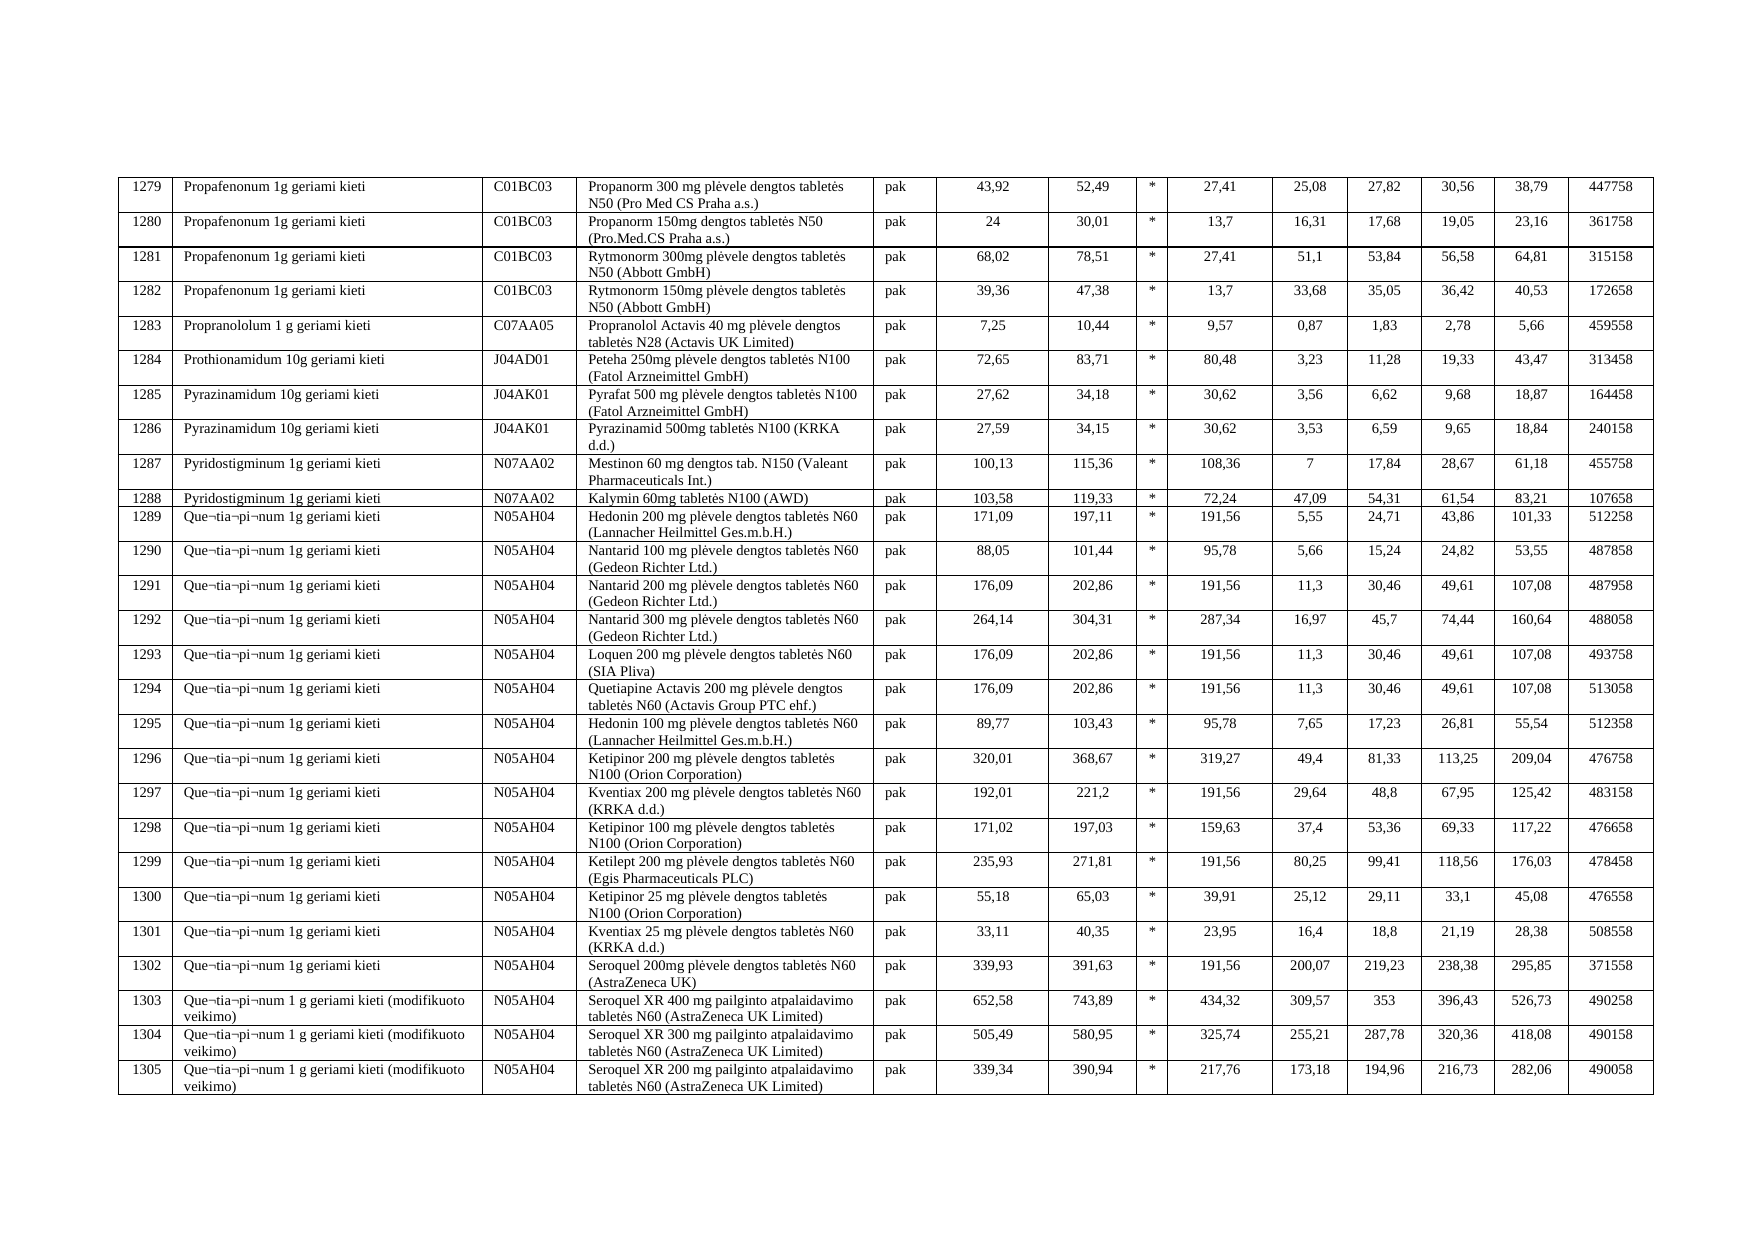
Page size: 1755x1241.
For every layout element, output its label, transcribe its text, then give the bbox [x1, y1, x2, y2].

table_cell 487858 [1569, 542, 1653, 575]
table_cell 56,58 [1422, 248, 1494, 281]
table_cell 21,19 [1422, 922, 1494, 956]
table_cell 33,1 [1422, 888, 1494, 921]
table_cell 115,36 [1049, 455, 1136, 488]
table_cell 164458 [1569, 386, 1653, 419]
table_cell N05AH04 [483, 749, 576, 783]
table_cell 53,84 [1348, 248, 1421, 281]
table_cell 488058 [1569, 611, 1653, 644]
table_cell Pyrafat 500 mg plėvele dengtos tabletės N100 (Fatol Arzneimittel GmbH) [577, 386, 873, 419]
table_cell 217,76 [1168, 1061, 1272, 1094]
table_cell 487958 [1569, 576, 1653, 610]
table_cell Que¬tia¬pi¬num 1g geriami kieti [173, 749, 482, 783]
table_cell Propafenonum 1g geriami kieti [173, 282, 482, 316]
table_cell 45,7 [1348, 611, 1421, 644]
table_cell 176,09 [937, 680, 1048, 714]
table_cell 18,8 [1348, 922, 1421, 956]
table_cell 107,08 [1495, 680, 1568, 714]
table_cell C01BC03 [483, 282, 576, 316]
table_cell 23,16 [1495, 213, 1568, 246]
table_cell 1292 [119, 611, 172, 644]
table_cell 391,63 [1049, 957, 1136, 990]
table_cell 319,27 [1168, 749, 1272, 783]
table_cell 1285 [119, 386, 172, 419]
table_cell 264,14 [937, 611, 1048, 644]
table_cell Nantarid 100 mg plėvele dengtos tabletės N60 (Gedeon Richter Ltd.) [577, 542, 873, 575]
table_cell Seroquel XR 400 mg pailginto atpalaidavimo tabletės N60 (AstraZeneca UK Limited) [577, 991, 873, 1025]
table_cell * [1137, 317, 1167, 350]
table_cell 36,42 [1422, 282, 1494, 316]
table_cell 1301 [119, 922, 172, 956]
table_cell Que¬tia¬pi¬num 1g geriami kieti [173, 576, 482, 610]
table_cell Que¬tia¬pi¬num 1 g geriami kieti (modifikuoto veikimo) [173, 991, 482, 1025]
table_cell 61,18 [1495, 455, 1568, 488]
table_cell J04AD01 [483, 351, 576, 385]
table_cell N07AA02 [483, 455, 576, 488]
table_cell 101,44 [1049, 542, 1136, 575]
table_cell * [1137, 386, 1167, 419]
table_cell N05AH04 [483, 576, 576, 610]
table_cell N05AH04 [483, 922, 576, 956]
table_cell 339,93 [937, 957, 1048, 990]
table_cell 197,03 [1049, 819, 1136, 852]
table_cell 235,93 [937, 853, 1048, 887]
table_cell 7,25 [937, 317, 1048, 350]
table_cell Mestinon 60 mg dengtos tab. N150 (Valeant Pharmaceuticals Int.) [577, 455, 873, 488]
table_cell 1299 [119, 853, 172, 887]
table_cell C07AA05 [483, 317, 576, 350]
table_cell Propanorm 150mg dengtos tabletės N50 (Pro.Med.CS Praha a.s.) [577, 213, 873, 246]
table_cell N05AH04 [483, 1061, 576, 1094]
table_cell Seroquel 200mg plėvele dengtos tabletės N60 (AstraZeneca UK) [577, 957, 873, 990]
table_cell 23,95 [1168, 922, 1272, 956]
table_cell 88,05 [937, 542, 1048, 575]
table_cell 580,95 [1049, 1026, 1136, 1059]
table_cell N05AH04 [483, 784, 576, 817]
table_cell 95,78 [1168, 715, 1272, 748]
table_cell * [1137, 455, 1167, 488]
table_cell 47,09 [1273, 490, 1347, 506]
table_cell 9,68 [1422, 386, 1494, 419]
table_cell 191,56 [1168, 957, 1272, 990]
table_cell Pyrazinamidum 10g geriami kieti [173, 420, 482, 454]
table_cell N05AH04 [483, 1026, 576, 1059]
table_cell 478458 [1569, 853, 1653, 887]
table_cell 49,61 [1422, 576, 1494, 610]
table_cell Quetiapine Actavis 200 mg plėvele dengtos tabletės N60 (Actavis Group PTC ehf.) [577, 680, 873, 714]
table_cell 361758 [1569, 213, 1653, 246]
table_cell 55,18 [937, 888, 1048, 921]
table_cell C01BC03 [483, 248, 576, 281]
table_cell pak [874, 749, 936, 783]
table_cell 287,78 [1348, 1026, 1421, 1059]
table_cell Peteha 250mg plėvele dengtos tabletės N100 (Fatol Arzneimittel GmbH) [577, 351, 873, 385]
table_cell 101,33 [1495, 507, 1568, 541]
table_cell pak [874, 213, 936, 246]
table_cell 313458 [1569, 351, 1653, 385]
table_cell J04AK01 [483, 386, 576, 419]
table_cell 49,61 [1422, 680, 1494, 714]
table_cell pak [874, 386, 936, 419]
table_cell 16,31 [1273, 213, 1347, 246]
table_cell 476658 [1569, 819, 1653, 852]
table_cell Propranolol Actavis 40 mg plėvele dengtos tabletės N28 (Actavis UK Limited) [577, 317, 873, 350]
table_cell Kalymin 60mg tabletės N100 (AWD) [577, 490, 873, 506]
table_cell Que¬tia¬pi¬num 1 g geriami kieti (modifikuoto veikimo) [173, 1026, 482, 1059]
table_cell 390,94 [1049, 1061, 1136, 1094]
table_cell 16,4 [1273, 922, 1347, 956]
table_cell 9,65 [1422, 420, 1494, 454]
table_cell pak [874, 991, 936, 1025]
table_cell N05AH04 [483, 991, 576, 1025]
table_cell 1,83 [1348, 317, 1421, 350]
table_cell N05AH04 [483, 611, 576, 644]
table_cell 11,3 [1273, 576, 1347, 610]
table_cell C01BC03 [483, 213, 576, 246]
table_cell Rytmonorm 150mg plėvele dengtos tabletės N50 (Abbott GmbH) [577, 282, 873, 316]
table_cell 49,4 [1273, 749, 1347, 783]
table_cell 107658 [1569, 490, 1653, 506]
table_cell Seroquel XR 300 mg pailginto atpalaidavimo tabletės N60 (AstraZeneca UK Limited) [577, 1026, 873, 1059]
table_cell Nantarid 300 mg plėvele dengtos tabletės N60 (Gedeon Richter Ltd.) [577, 611, 873, 644]
table_cell 434,32 [1168, 991, 1272, 1025]
table_cell 55,54 [1495, 715, 1568, 748]
table_cell * [1137, 680, 1167, 714]
table_cell 11,3 [1273, 646, 1347, 679]
table_cell 27,82 [1348, 178, 1421, 212]
table_cell Que¬tia¬pi¬num 1g geriami kieti [173, 542, 482, 575]
table_cell 191,56 [1168, 784, 1272, 817]
table_cell pak [874, 420, 936, 454]
table_cell pak [874, 351, 936, 385]
table_cell * [1137, 1026, 1167, 1059]
table_cell pak [874, 1061, 936, 1094]
table_cell 513058 [1569, 680, 1653, 714]
table_cell * [1137, 351, 1167, 385]
table_cell N07AA02 [483, 490, 576, 506]
table_cell 2,78 [1422, 317, 1494, 350]
table_cell 24,71 [1348, 507, 1421, 541]
table_cell 17,84 [1348, 455, 1421, 488]
table_cell pak [874, 576, 936, 610]
table_cell Propranololum 1 g geriami kieti [173, 317, 482, 350]
table_cell 125,42 [1495, 784, 1568, 817]
table_cell 1281 [119, 248, 172, 281]
table_cell 25,08 [1273, 178, 1347, 212]
table_cell 282,06 [1495, 1061, 1568, 1094]
table_cell * [1137, 784, 1167, 817]
table_cell 17,68 [1348, 213, 1421, 246]
table_cell Que¬tia¬pi¬num 1g geriami kieti [173, 784, 482, 817]
table_cell * [1137, 542, 1167, 575]
table_cell Ketipinor 100 mg plėvele dengtos tabletės N100 (Orion Corporation) [577, 819, 873, 852]
table_cell 1300 [119, 888, 172, 921]
table_cell 490158 [1569, 1026, 1653, 1059]
table_cell 72,65 [937, 351, 1048, 385]
table_cell 107,08 [1495, 576, 1568, 610]
table_cell pak [874, 957, 936, 990]
table_cell Ketipinor 25 mg plėvele dengtos tabletės N100 (Orion Corporation) [577, 888, 873, 921]
table_cell 191,56 [1168, 507, 1272, 541]
table_cell 490258 [1569, 991, 1653, 1025]
table_cell 54,31 [1348, 490, 1421, 506]
table_cell 43,47 [1495, 351, 1568, 385]
table_cell 172658 [1569, 282, 1653, 316]
table_cell * [1137, 1061, 1167, 1094]
table_cell N05AH04 [483, 680, 576, 714]
table_cell pak [874, 178, 936, 212]
table_cell pak [874, 819, 936, 852]
table_cell pak [874, 646, 936, 679]
table_cell 30,56 [1422, 178, 1494, 212]
table_cell 512358 [1569, 715, 1653, 748]
table_cell 271,81 [1049, 853, 1136, 887]
table_cell Que¬tia¬pi¬num 1g geriami kieti [173, 715, 482, 748]
table_cell 191,56 [1168, 576, 1272, 610]
table_cell 5,55 [1273, 507, 1347, 541]
table_cell Que¬tia¬pi¬num 1g geriami kieti [173, 680, 482, 714]
table_cell 33,68 [1273, 282, 1347, 316]
table_cell 418,08 [1495, 1026, 1568, 1059]
table_cell Que¬tia¬pi¬num 1 g geriami kieti (modifikuoto veikimo) [173, 1061, 482, 1094]
table_cell 30,46 [1348, 576, 1421, 610]
table_cell * [1137, 420, 1167, 454]
table_cell 191,56 [1168, 853, 1272, 887]
table_cell 27,62 [937, 386, 1048, 419]
table_cell 304,31 [1049, 611, 1136, 644]
table_cell 1286 [119, 420, 172, 454]
table_cell pak [874, 784, 936, 817]
table_cell 1287 [119, 455, 172, 488]
table_cell 37,4 [1273, 819, 1347, 852]
table_cell 67,95 [1422, 784, 1494, 817]
table_cell * [1137, 888, 1167, 921]
table_cell 1279 [119, 178, 172, 212]
table_cell * [1137, 611, 1167, 644]
table_cell * [1137, 922, 1167, 956]
table_cell 3,56 [1273, 386, 1347, 419]
table_cell 1293 [119, 646, 172, 679]
table_cell * [1137, 819, 1167, 852]
table_cell 202,86 [1049, 680, 1136, 714]
table_cell 11,28 [1348, 351, 1421, 385]
table_cell 476758 [1569, 749, 1653, 783]
table_cell 65,03 [1049, 888, 1136, 921]
table_cell 39,36 [937, 282, 1048, 316]
table_cell 526,73 [1495, 991, 1568, 1025]
table_cell N05AH04 [483, 715, 576, 748]
table_cell 80,48 [1168, 351, 1272, 385]
table_cell * [1137, 957, 1167, 990]
table_cell 16,97 [1273, 611, 1347, 644]
table_cell pak [874, 248, 936, 281]
table_cell 27,41 [1168, 248, 1272, 281]
table_cell pak [874, 317, 936, 350]
table_cell 1297 [119, 784, 172, 817]
table_cell Que¬tia¬pi¬num 1g geriami kieti [173, 646, 482, 679]
table_cell 490058 [1569, 1061, 1653, 1094]
table_cell 99,41 [1348, 853, 1421, 887]
table_cell * [1137, 646, 1167, 679]
table_cell Propafenonum 1g geriami kieti [173, 213, 482, 246]
table_cell 27,41 [1168, 178, 1272, 212]
table_cell 30,62 [1168, 386, 1272, 419]
table_cell 72,24 [1168, 490, 1272, 506]
table_cell 508558 [1569, 922, 1653, 956]
table_cell 459558 [1569, 317, 1653, 350]
table_cell 240158 [1569, 420, 1653, 454]
table_cell Ketilept 200 mg plėvele dengtos tabletės N60 (Egis Pharmaceuticals PLC) [577, 853, 873, 887]
table_cell * [1137, 282, 1167, 316]
table_cell 108,36 [1168, 455, 1272, 488]
table_cell 505,49 [937, 1026, 1048, 1059]
table_cell 1291 [119, 576, 172, 610]
table_cell 27,59 [937, 420, 1048, 454]
table_cell 315158 [1569, 248, 1653, 281]
table_cell 5,66 [1495, 317, 1568, 350]
table_cell Hedonin 100 mg plėvele dengtos tabletės N60 (Lannacher Heilmittel Ges.m.b.H.) [577, 715, 873, 748]
table_cell 81,33 [1348, 749, 1421, 783]
table_cell Pyridostigminum 1g geriami kieti [173, 490, 482, 506]
table_cell * [1137, 490, 1167, 506]
table_cell * [1137, 576, 1167, 610]
table_cell Loquen 200 mg plėvele dengtos tabletės N60 (SIA Pliva) [577, 646, 873, 679]
table_cell Hedonin 200 mg plėvele dengtos tabletės N60 (Lannacher Heilmittel Ges.m.b.H.) [577, 507, 873, 541]
table_cell * [1137, 507, 1167, 541]
table_cell 1288 [119, 490, 172, 506]
table_cell 200,07 [1273, 957, 1347, 990]
table_cell pak [874, 611, 936, 644]
table_cell 30,62 [1168, 420, 1272, 454]
table_cell Pyrazinamid 500mg tabletės N100 (KRKA d.d.) [577, 420, 873, 454]
table_cell 34,18 [1049, 386, 1136, 419]
table_cell pak [874, 715, 936, 748]
table_cell 80,25 [1273, 853, 1347, 887]
table_cell 48,8 [1348, 784, 1421, 817]
table_cell 159,63 [1168, 819, 1272, 852]
table_cell 17,23 [1348, 715, 1421, 748]
table_cell 69,33 [1422, 819, 1494, 852]
table_cell 191,56 [1168, 680, 1272, 714]
table_cell 24 [937, 213, 1048, 246]
table_cell 160,64 [1495, 611, 1568, 644]
table_cell 0,87 [1273, 317, 1347, 350]
table_cell Rytmonorm 300mg plėvele dengtos tabletės N50 (Abbott GmbH) [577, 248, 873, 281]
table_cell 1282 [119, 282, 172, 316]
table_cell 219,23 [1348, 957, 1421, 990]
table_cell 29,64 [1273, 784, 1347, 817]
table_cell 39,91 [1168, 888, 1272, 921]
table_cell 1305 [119, 1061, 172, 1094]
table_cell 1302 [119, 957, 172, 990]
table_cell 287,34 [1168, 611, 1272, 644]
table_cell 61,54 [1422, 490, 1494, 506]
table_cell 18,84 [1495, 420, 1568, 454]
table_cell 29,11 [1348, 888, 1421, 921]
table_cell 202,86 [1049, 576, 1136, 610]
table_cell 118,56 [1422, 853, 1494, 887]
table_cell pak [874, 888, 936, 921]
table_cell N05AH04 [483, 542, 576, 575]
table_cell 78,51 [1049, 248, 1136, 281]
table_cell N05AH04 [483, 507, 576, 541]
table_cell Propafenonum 1g geriami kieti [173, 178, 482, 212]
table_cell Que¬tia¬pi¬num 1g geriami kieti [173, 611, 482, 644]
table_cell 1295 [119, 715, 172, 748]
table_cell 368,67 [1049, 749, 1136, 783]
table_cell 320,01 [937, 749, 1048, 783]
table_cell 43,92 [937, 178, 1048, 212]
table_cell N05AH04 [483, 646, 576, 679]
table_cell Pyrazinamidum 10g geriami kieti [173, 386, 482, 419]
table_cell 3,53 [1273, 420, 1347, 454]
table_cell 447758 [1569, 178, 1653, 212]
table_cell Que¬tia¬pi¬num 1g geriami kieti [173, 819, 482, 852]
table_cell 194,96 [1348, 1061, 1421, 1094]
table_cell 353 [1348, 991, 1421, 1025]
table_cell 18,87 [1495, 386, 1568, 419]
table_cell 30,46 [1348, 646, 1421, 679]
table_cell pak [874, 680, 936, 714]
table_cell 209,04 [1495, 749, 1568, 783]
table_cell 53,36 [1348, 819, 1421, 852]
table_cell 100,13 [937, 455, 1048, 488]
table_cell pak [874, 490, 936, 506]
table_cell 176,09 [937, 576, 1048, 610]
table_cell pak [874, 922, 936, 956]
table_cell 28,38 [1495, 922, 1568, 956]
table_cell 6,62 [1348, 386, 1421, 419]
table_cell 1303 [119, 991, 172, 1025]
table_cell 1280 [119, 213, 172, 246]
table_cell 5,66 [1273, 542, 1347, 575]
table_cell 7,65 [1273, 715, 1347, 748]
table_cell 13,7 [1168, 213, 1272, 246]
table_cell 64,81 [1495, 248, 1568, 281]
table_cell N05AH04 [483, 819, 576, 852]
table_cell C01BC03 [483, 178, 576, 212]
table_cell 35,05 [1348, 282, 1421, 316]
table_cell 483158 [1569, 784, 1653, 817]
table_cell 192,01 [937, 784, 1048, 817]
table_cell 320,36 [1422, 1026, 1494, 1059]
table_cell 40,35 [1049, 922, 1136, 956]
table_cell pak [874, 853, 936, 887]
table_cell 68,02 [937, 248, 1048, 281]
table_cell 173,18 [1273, 1061, 1347, 1094]
table_cell 34,15 [1049, 420, 1136, 454]
table_cell N05AH04 [483, 957, 576, 990]
table_cell Que¬tia¬pi¬num 1g geriami kieti [173, 922, 482, 956]
table_cell * [1137, 853, 1167, 887]
table_cell 24,82 [1422, 542, 1494, 575]
table_cell pak [874, 455, 936, 488]
table_cell 13,7 [1168, 282, 1272, 316]
table_cell 1289 [119, 507, 172, 541]
table_cell 493758 [1569, 646, 1653, 679]
table_cell 6,59 [1348, 420, 1421, 454]
table_cell 33,11 [937, 922, 1048, 956]
table_cell 176,03 [1495, 853, 1568, 887]
table_cell 455758 [1569, 455, 1653, 488]
table_cell 83,21 [1495, 490, 1568, 506]
table_cell Ketipinor 200 mg plėvele dengtos tabletės N100 (Orion Corporation) [577, 749, 873, 783]
table_cell 7 [1273, 455, 1347, 488]
table_cell Kventiax 200 mg plėvele dengtos tabletės N60 (KRKA d.d.) [577, 784, 873, 817]
table_cell 43,86 [1422, 507, 1494, 541]
table_cell Que¬tia¬pi¬num 1g geriami kieti [173, 853, 482, 887]
table_cell 25,12 [1273, 888, 1347, 921]
table_cell 19,33 [1422, 351, 1494, 385]
table_cell 295,85 [1495, 957, 1568, 990]
table_cell 339,34 [937, 1061, 1048, 1094]
table_cell 1296 [119, 749, 172, 783]
table_cell 10,44 [1049, 317, 1136, 350]
table_cell Pyridostigminum 1g geriami kieti [173, 455, 482, 488]
table_cell 47,38 [1049, 282, 1136, 316]
table_cell Propanorm 300 mg plėvele dengtos tabletės N50 (Pro Med CS Praha a.s.) [577, 178, 873, 212]
table_cell 512258 [1569, 507, 1653, 541]
table_cell Seroquel XR 200 mg pailginto atpalaidavimo tabletės N60 (AstraZeneca UK Limited) [577, 1061, 873, 1094]
table_cell N05AH04 [483, 853, 576, 887]
table_cell 83,71 [1049, 351, 1136, 385]
table_cell 1284 [119, 351, 172, 385]
table_cell 113,25 [1422, 749, 1494, 783]
table_cell * [1137, 749, 1167, 783]
table_cell 1304 [119, 1026, 172, 1059]
table_cell Kventiax 25 mg plėvele dengtos tabletės N60 (KRKA d.d.) [577, 922, 873, 956]
table_cell 28,67 [1422, 455, 1494, 488]
table_cell J04AK01 [483, 420, 576, 454]
table_cell 171,02 [937, 819, 1048, 852]
table_cell 216,73 [1422, 1061, 1494, 1094]
table_cell pak [874, 507, 936, 541]
table_cell 325,74 [1168, 1026, 1272, 1059]
table_cell 1294 [119, 680, 172, 714]
table_cell 191,56 [1168, 646, 1272, 679]
table_cell 51,1 [1273, 248, 1347, 281]
table_cell * [1137, 213, 1167, 246]
table_cell 103,43 [1049, 715, 1136, 748]
table_cell 238,38 [1422, 957, 1494, 990]
table_cell 9,57 [1168, 317, 1272, 350]
table_cell Que¬tia¬pi¬num 1g geriami kieti [173, 957, 482, 990]
table_cell 1290 [119, 542, 172, 575]
table_cell 309,57 [1273, 991, 1347, 1025]
table_cell Nantarid 200 mg plėvele dengtos tabletės N60 (Gedeon Richter Ltd.) [577, 576, 873, 610]
table_cell 103,58 [937, 490, 1048, 506]
table_cell 1298 [119, 819, 172, 852]
table_cell 3,23 [1273, 351, 1347, 385]
table_cell 52,49 [1049, 178, 1136, 212]
table_cell 95,78 [1168, 542, 1272, 575]
table_cell 202,86 [1049, 646, 1136, 679]
table_cell * [1137, 248, 1167, 281]
table_cell 30,46 [1348, 680, 1421, 714]
table_cell 26,81 [1422, 715, 1494, 748]
table_cell pak [874, 542, 936, 575]
table_cell 171,09 [937, 507, 1048, 541]
table_cell 30,01 [1049, 213, 1136, 246]
table_cell 176,09 [937, 646, 1048, 679]
table_cell * [1137, 991, 1167, 1025]
table_cell Prothionamidum 10g geriami kieti [173, 351, 482, 385]
table_cell 197,11 [1049, 507, 1136, 541]
table_cell pak [874, 282, 936, 316]
table_cell 119,33 [1049, 490, 1136, 506]
table_cell 15,24 [1348, 542, 1421, 575]
table_cell 19,05 [1422, 213, 1494, 246]
table_cell pak [874, 1026, 936, 1059]
table_cell Propafenonum 1g geriami kieti [173, 248, 482, 281]
table_cell 396,43 [1422, 991, 1494, 1025]
table_cell 107,08 [1495, 646, 1568, 679]
table_cell 11,3 [1273, 680, 1347, 714]
table_cell N05AH04 [483, 888, 576, 921]
table_cell 743,89 [1049, 991, 1136, 1025]
table_cell * [1137, 178, 1167, 212]
table_cell 652,58 [937, 991, 1048, 1025]
table_cell 371558 [1569, 957, 1653, 990]
table_cell 221,2 [1049, 784, 1136, 817]
table_cell 38,79 [1495, 178, 1568, 212]
table_cell Que¬tia¬pi¬num 1g geriami kieti [173, 507, 482, 541]
table_cell * [1137, 715, 1167, 748]
table_cell 40,53 [1495, 282, 1568, 316]
table_cell 255,21 [1273, 1026, 1347, 1059]
table_cell 49,61 [1422, 646, 1494, 679]
table_cell 53,55 [1495, 542, 1568, 575]
table_cell 74,44 [1422, 611, 1494, 644]
table_cell 89,77 [937, 715, 1048, 748]
table_cell 117,22 [1495, 819, 1568, 852]
table_cell 1283 [119, 317, 172, 350]
table_cell 476558 [1569, 888, 1653, 921]
table_cell Que¬tia¬pi¬num 1g geriami kieti [173, 888, 482, 921]
table_cell 45,08 [1495, 888, 1568, 921]
